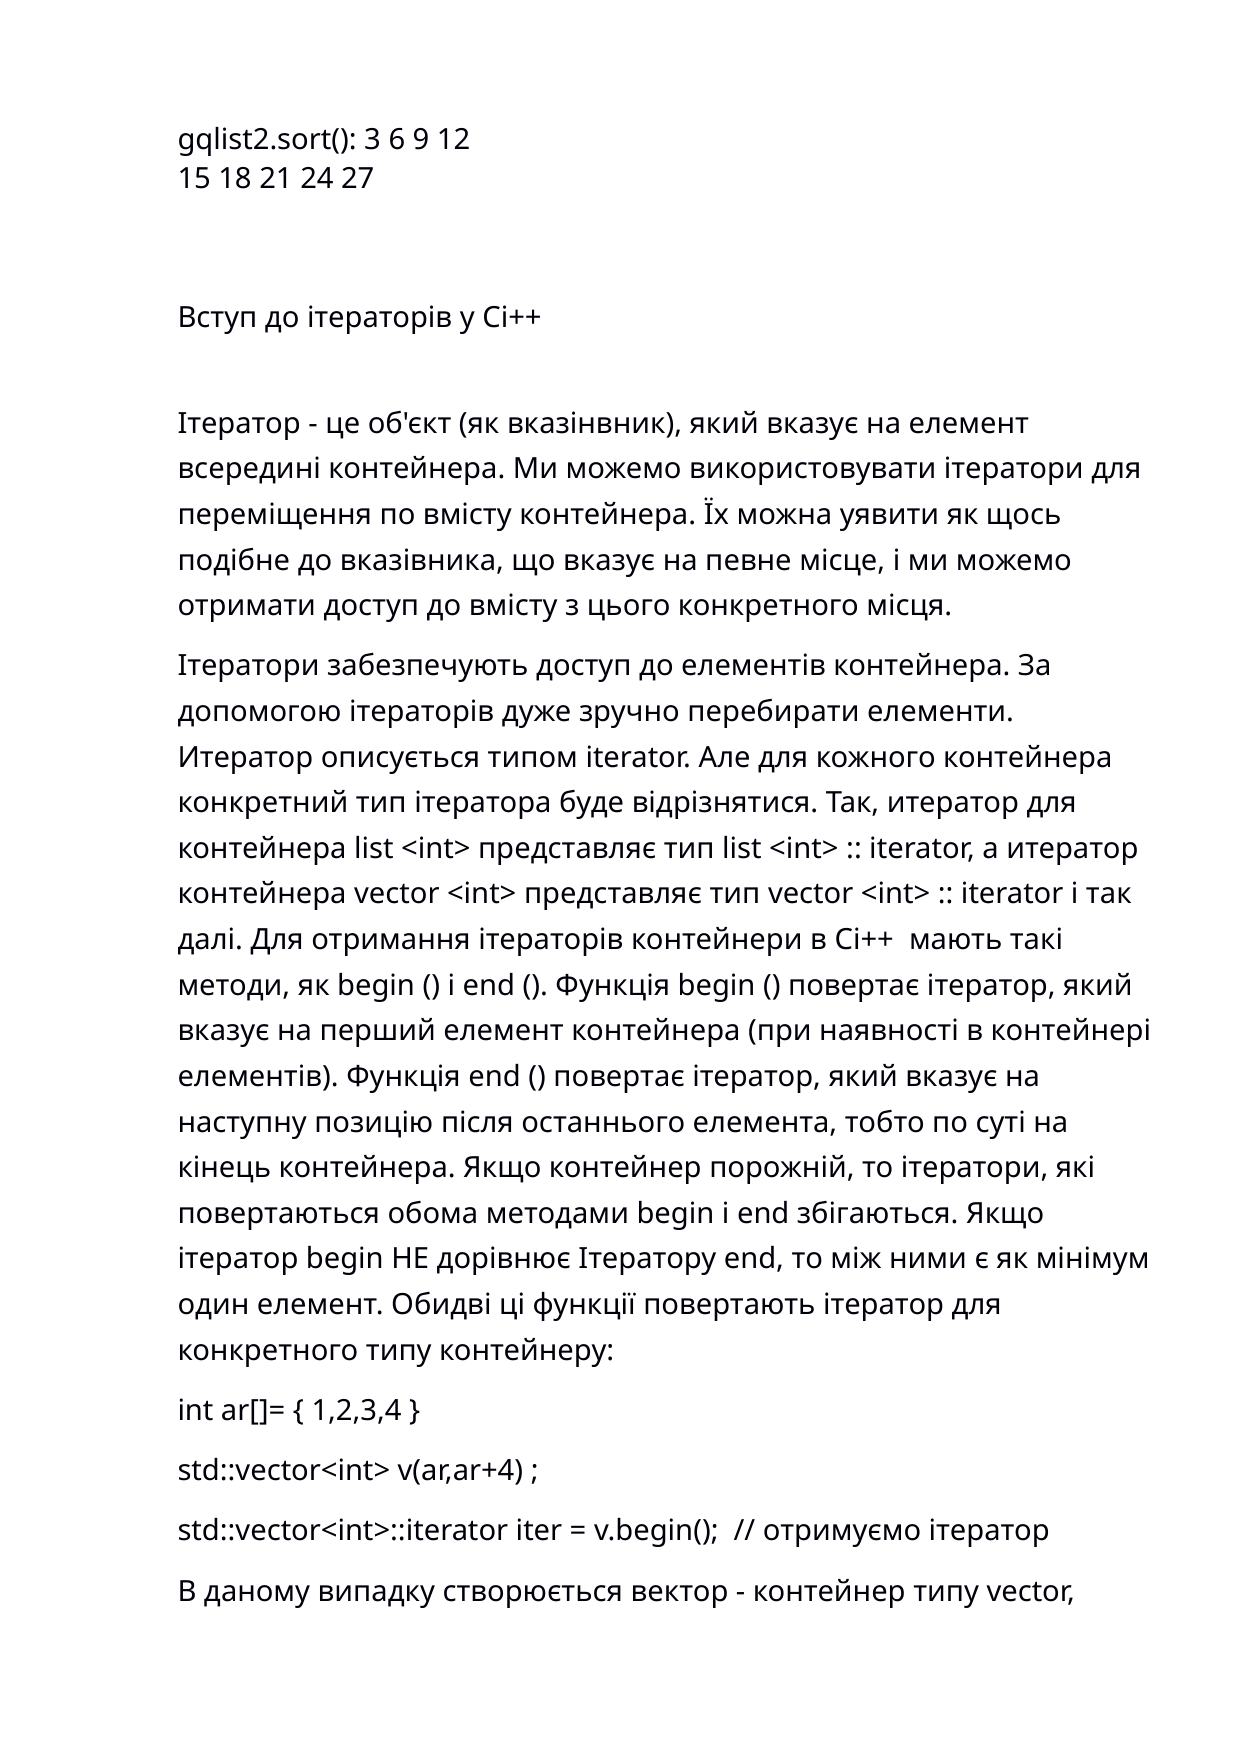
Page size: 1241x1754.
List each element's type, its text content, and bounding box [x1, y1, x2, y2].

text 15 18 21 24 27 [177, 158, 1152, 197]
text Ітератори забезпечують доступ до елементів контейнера. За допомогою ітераторів дуже зручно перебирати елементи. Итератор описується типом iterator. Але для кожного контейнера конкретний тип ітератора буде відрізнятися. Так, итератор для контейнера list <int> представляє тип list <int> :: iterator, а итератор контейнера vector <int> представляє тип vector <int> :: iterator і так далі. Для отримання ітераторів контейнери в Cі++ мають такі методи, як begin () і end (). Функція begin () повертає ітератор, який вказує на перший елемент контейнера (при наявності в контейнері елементів). Функція end () повертає ітератор, який вказує на наступну позицію після останнього елемента, тобто по суті на кінець контейнера. Якщо контейнер порожній, то ітератори, які повертаються обома методами begin і end збігаються. Якщо ітератор begin НЕ дорівнює Ітератору end, то між ними є як мінімум один елемент. Обидві ці функції повертають ітератор для конкретного типу контейнеру: [177, 645, 1152, 1369]
text std::vector<int>::iterator iter = v.begin(); // отримуємо ітератор [177, 1510, 1152, 1549]
text Ітератор - це об'єкт (як вказінвник), який вказує на елемент всередині контейнера. Ми можемо використовувати ітератори для переміщення по вмісту контейнера. Їх можна уявити як щось подібне до вказівника, що вказує на певне місце, і ми можемо отримати доступ до вмісту з цього конкретного місця. [177, 356, 1152, 624]
text В даному випадку створюється вектор - контейнер типу vector, [177, 1570, 1152, 1609]
text std::vector<int> v(ar,ar+4) ; [177, 1449, 1152, 1489]
text gqlist2.sort(): 3 6 9 12 [177, 118, 1152, 158]
text int ar[]= { 1,2,3,4 } [177, 1389, 1152, 1429]
text Вступ до ітераторів у Cі++ [177, 296, 1152, 336]
